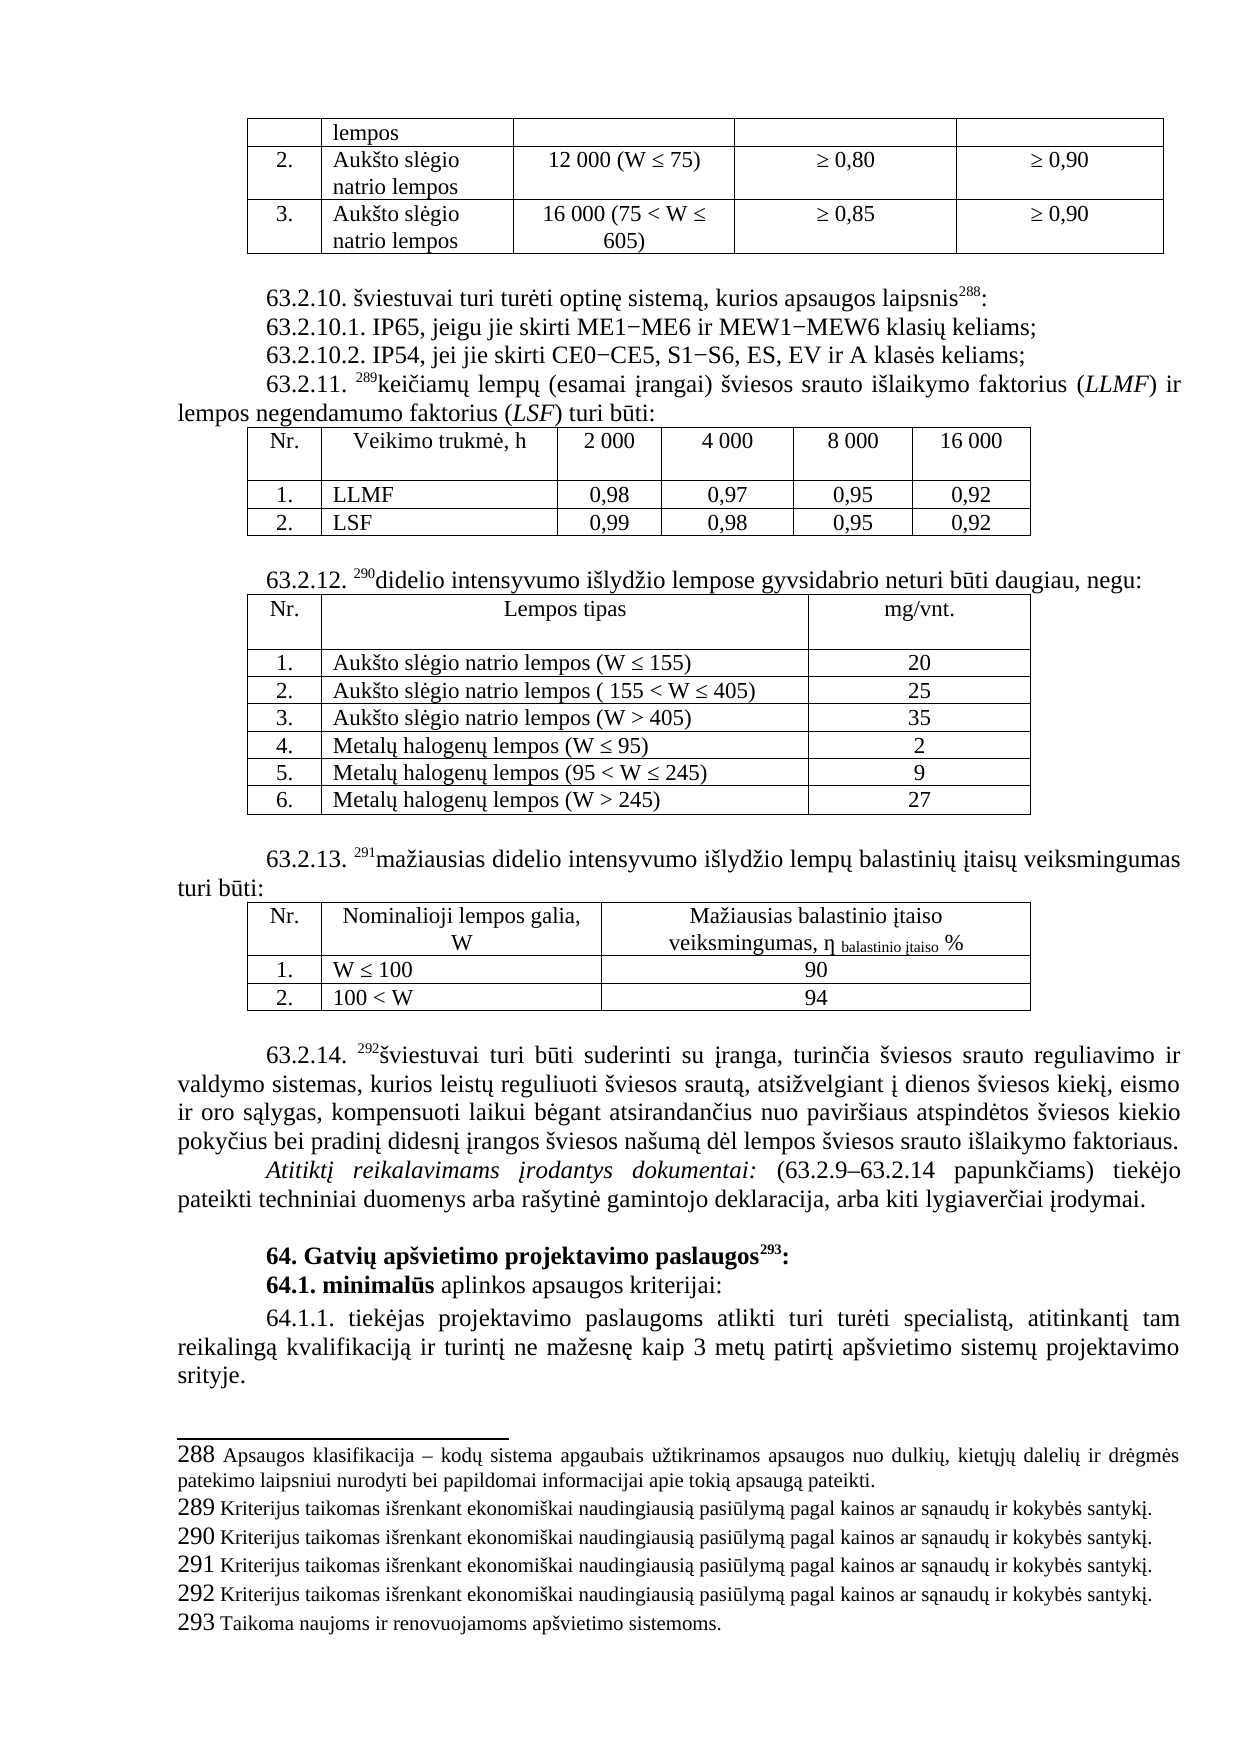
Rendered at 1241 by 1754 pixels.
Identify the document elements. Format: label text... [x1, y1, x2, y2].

table_cell Aukšto slėgio natrio lempos (W ≤ 155) [322, 650, 808, 676]
table_cell [957, 119, 1163, 146]
text Kriterijus taikomas išrenkant ekonomiškai naudingiausią pasiūlymą pagal kainos ar sąnaudų ir kokybės santykį. [177, 1492, 1181, 1521]
text 64. Gatvių apšvietimo projektavimo paslaugos: [177, 1241, 1181, 1270]
table_cell 0,97 [662, 481, 793, 508]
table_cell [248, 119, 321, 146]
table_cell ≥ 0,90 [957, 147, 1163, 199]
text 63.2.10. šviestuvai turi turėti optinę sistemą, kurios apsaugos laipsnis: [177, 283, 1181, 312]
text Taikoma naujoms ir renovuojamoms apšvietimo sistemoms. [177, 1607, 1181, 1636]
table_cell 16 000 (75 < W ≤ 605) [514, 200, 734, 253]
table_cell ≥ 0,90 [957, 200, 1163, 253]
table_header 4 000 [662, 428, 793, 480]
table_header Veikimo trukmė, h [322, 428, 557, 480]
table_cell 90 [602, 956, 1030, 983]
table_cell Aukšto slėgio natrio lempos ( 155 < W ≤ 405) [322, 677, 808, 703]
table_cell ≥ 0,80 [735, 147, 956, 199]
table_cell 94 [602, 984, 1030, 1010]
text 63.2.12. didelio intensyvumo išlydžio lempose gyvsidabrio neturi būti daugiau, negu: [177, 565, 1181, 594]
table_cell 3. [248, 200, 321, 253]
table_header 8 000 [794, 428, 912, 480]
table_cell ≥ 0,85 [735, 200, 956, 253]
text Apsaugos klasifikacija – kodų sistema apgaubais užtikrinamos apsaugos nuo dulkių, kietųjų dalelių ir drėgmės patekimo laipsniui nurodyti bei papildomai informacijai apie tokią apsaugą pateikti. [177, 1439, 1181, 1492]
text 63.2.10.2. IP54, jei jie skirti CE0−CE5, S1−S6, ES, EV ir A klasės keliams; [177, 340, 1181, 369]
table_cell 9 [809, 759, 1030, 785]
table_header 2 000 [558, 428, 661, 480]
text Kriterijus taikomas išrenkant ekonomiškai naudingiausią pasiūlymą pagal kainos ar sąnaudų ir kokybės santykį. [177, 1521, 1181, 1549]
table_cell 2. [248, 984, 321, 1010]
table_cell 0,95 [794, 481, 912, 508]
table_cell 1. [248, 481, 321, 508]
text Kriterijus taikomas išrenkant ekonomiškai naudingiausią pasiūlymą pagal kainos ar sąnaudų ir kokybės santykį. [177, 1549, 1181, 1578]
table_cell W ≤ 100 [322, 956, 601, 983]
text 64.1.1. tiekėjas projektavimo paslaugoms atlikti turi turėti specialistą, atitinkantį tam reikalingą kvalifikaciją ir turintį ne mažesnę kaip 3 metų patirtį apšvietimo sistemų projektavimo srityje. [177, 1303, 1181, 1389]
table_cell 0,95 [794, 509, 912, 535]
text 63.2.13. mažiausias didelio intensyvumo išlydžio lempų balastinių įtaisų veiksmingumas turi būti: [177, 844, 1181, 902]
table_cell 0,98 [662, 509, 793, 535]
table_cell 0,92 [913, 509, 1030, 535]
table_cell 5. [248, 759, 321, 785]
table_cell 0,92 [913, 481, 1030, 508]
text 63.2.11. keičiamų lempų (esamai įrangai) šviesos srauto išlaikymo faktorius (LLMF) ir lempos negendamumo faktorius (LSF) turi būti: [177, 369, 1181, 427]
text 64.1. minimalūs aplinkos apsaugos kriterijai: [177, 1270, 1181, 1299]
table_cell 2 [809, 732, 1030, 758]
table_cell LLMF [322, 481, 557, 508]
table_cell [735, 119, 956, 146]
table_cell 1. [248, 956, 321, 983]
table_header Mažiausias balastinio įtaiso veiksmingumas, ƞ balastinio įtaiso % [602, 903, 1030, 955]
table_cell 2. [248, 509, 321, 535]
table_cell 25 [809, 677, 1030, 703]
table_cell Aukšto slėgio natrio lempos [322, 147, 513, 199]
table_cell 6. [248, 786, 321, 814]
table_cell Metalų halogenų lempos (W > 245) [322, 786, 808, 814]
table_cell 100 < W [322, 984, 601, 1010]
table_header Nr. [248, 903, 321, 955]
table_header Nr. [248, 428, 321, 480]
table_cell lempos [322, 119, 513, 146]
text Atitiktį reikalavimams įrodantys dokumentai: (63.2.9–63.2.14 papunkčiams) tiekėjo pateikti techniniai duomenys arba rašytinė gamintojo deklaracija, arba kiti lygiaverčiai įrodymai. [177, 1155, 1181, 1212]
table_cell 2. [248, 677, 321, 703]
table_cell 0,99 [558, 509, 661, 535]
table_cell 20 [809, 650, 1030, 676]
table_cell 4. [248, 732, 321, 758]
table_cell 2. [248, 147, 321, 199]
text 63.2.10.1. IP65, jeigu jie skirti ME1−ME6 ir MEW1−MEW6 klasių keliams; [177, 312, 1181, 340]
table_header 16 000 [913, 428, 1030, 480]
table_cell [514, 119, 734, 146]
table_cell 0,98 [558, 481, 661, 508]
text 63.2.14. šviestuvai turi būti suderinti su įranga, turinčia šviesos srauto reguliavimo ir valdymo sistemas, kurios leistų reguliuoti šviesos srautą, atsižvelgiant į dienos šviesos kiekį, eismo ir oro sąlygas, kompensuoti laikui bėgant atsirandančius nuo paviršiaus atspindėtos šviesos kiekio pokyčius bei pradinį didesnį įrangos šviesos našumą dėl lempos šviesos srauto išlaikymo faktoriaus. [177, 1040, 1181, 1155]
table_header Lempos tipas [322, 595, 808, 648]
table_cell Metalų halogenų lempos (W ≤ 95) [322, 732, 808, 758]
table_cell LSF [322, 509, 557, 535]
table_header Nominalioji lempos galia, W [322, 903, 601, 955]
table_cell 3. [248, 704, 321, 731]
table_header Nr. [248, 595, 321, 648]
table_cell 35 [809, 704, 1030, 731]
table_cell Aukšto slėgio natrio lempos [322, 200, 513, 253]
table_cell Metalų halogenų lempos (95 < W ≤ 245) [322, 759, 808, 785]
text Kriterijus taikomas išrenkant ekonomiškai naudingiausią pasiūlymą pagal kainos ar sąnaudų ir kokybės santykį. [177, 1578, 1181, 1607]
table_cell 12 000 (W ≤ 75) [514, 147, 734, 199]
table_cell 27 [809, 786, 1030, 814]
table_cell 1. [248, 650, 321, 676]
table_cell Aukšto slėgio natrio lempos (W > 405) [322, 704, 808, 731]
table_header mg/vnt. [809, 595, 1030, 648]
